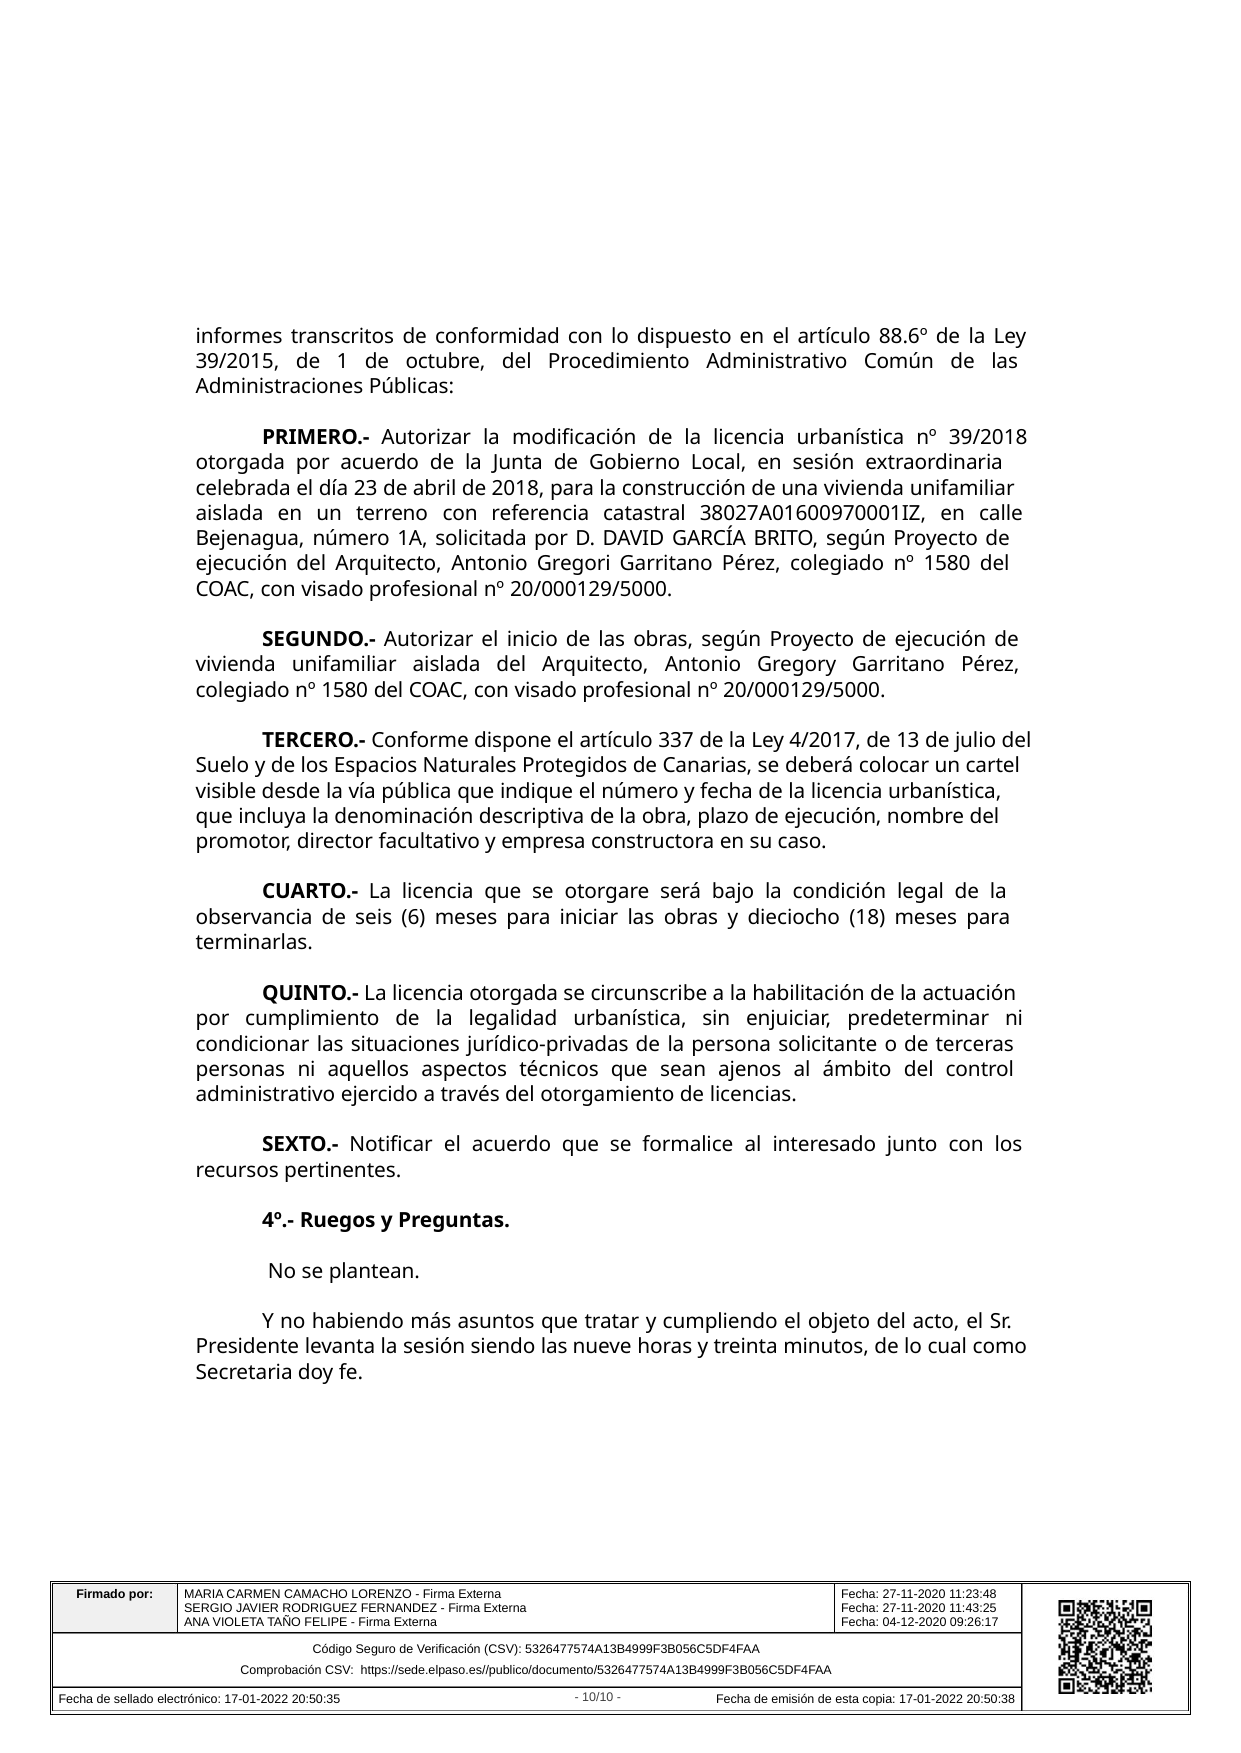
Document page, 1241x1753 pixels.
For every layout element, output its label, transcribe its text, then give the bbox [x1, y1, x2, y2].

text Presidente levanta la sesión siendo las nueve horas y treinta minutos, de lo cual como [195, 1334, 1071, 1359]
text No se plantean. [268, 1258, 452, 1283]
text celebrada el día 23 de abril de 2018, para la construcción de una vivienda unifamiliar [195, 475, 1070, 500]
text CUARTO.- La licencia que se otorgare será bajo la condición legal de la [262, 879, 1070, 904]
text colegiado nº 1580 del COAC, con visado profesional nº 20/000129/5000. [195, 677, 1070, 702]
text Bejenagua, número 1A, solicitada por D. DAVID GARCÍA BRITO, según Proyecto de [195, 526, 1070, 551]
text TERCERO.- Conforme dispone el artículo 337 de la Ley 4/2017, de 13 de julio del [262, 727, 1070, 753]
text MARIA CARMEN CAMACHO LORENZO - Firma Externa [184, 1587, 553, 1601]
text º.- Ruegos y Preguntas. [273, 1207, 527, 1232]
text recursos pertinentes. [195, 1157, 1070, 1182]
text 4 [262, 1207, 273, 1222]
text Administraciones Públicas: [195, 374, 1070, 399]
text Fecha: 04-12-2020 09:26:17 [841, 1615, 1022, 1629]
text SEGUNDO.- Autorizar el inicio de las obras, según Proyecto de ejecución de [262, 626, 1070, 651]
picture [51, 1582, 1190, 1714]
text ANA VIOLETA TAÑO FELIPE - Firma Externa [184, 1615, 553, 1629]
text terminarlas. [195, 930, 1070, 955]
text 3 [195, 349, 232, 373]
text Código Seguro de Verificación (CSV): 5326477574A13B4999F3B056C5DF4FAA [312, 1642, 858, 1656]
text PRIMERO.- Autorizar la modificación de la licencia urbanística nº 39/2018 [262, 424, 1070, 449]
text COAC, con visado profesional nº 20/000129/5000. [195, 577, 1070, 601]
text Firmado por: [76, 1587, 172, 1601]
text Comprobación CSV: https://sede.elpaso.es//publico/documento/5326477574A13B4999F3B056C5DF4FAA [240, 1663, 858, 1677]
text Fecha de emisión de esta copia: 17-01-2022 20:50:38 [716, 1692, 1040, 1706]
text personas ni aquellos aspectos técnicos que sean ajenos al ámbito del control [195, 1056, 1070, 1081]
text otorgada por acuerdo de la Junta de Gobierno Local, en sesión extraordinaria [195, 450, 1070, 475]
text 9/2015, de 1 de octubre, del Procedimiento Administrativo Común de las [232, 349, 1070, 373]
text Fecha de sellado electrónico: 17-01-2022 20:50:35 [58, 1692, 365, 1706]
text vivienda unifamiliar aislada del Arquitecto, Antonio Gregory Garritano Pérez, [195, 652, 1070, 677]
text ejecución del Arquitecto, Antonio Gregori Garritano Pérez, colegiado nº 1580 del [195, 551, 1070, 576]
text condicionar las situaciones jurídico-privadas de la persona solicitante o de terceras [195, 1031, 1070, 1056]
text visible desde la vía pública que indique el número y fecha de la licencia urbanística, [195, 778, 1070, 803]
text Suelo y de los Espacios Naturales Protegidos de Canarias, se deberá colocar un cartel [195, 753, 1070, 778]
text observancia de seis (6) meses para iniciar las obras y dieciocho (18) meses para [195, 905, 1070, 929]
text Fecha: 27-11-2020 11:43:25 [841, 1601, 1022, 1615]
text Y no habiendo más asuntos que tratar y cumpliendo el objeto del acto, el Sr. [262, 1309, 1071, 1334]
text 4 [262, 1224, 273, 1232]
text aislada en un terreno con referencia catastral 38027A01600970001IZ, en calle [195, 500, 1070, 525]
text informes transcritos de conformidad con lo dispuesto en el artículo 88.6º de la Ley [195, 324, 1070, 348]
text Fecha: 27-11-2020 11:23:48 [841, 1587, 1022, 1601]
text SERGIO JAVIER RODRIGUEZ FERNANDEZ - Firma Externa [184, 1601, 553, 1615]
text que incluya la denominación descriptiva de la obra, plazo de ejecución, nombre del [195, 804, 1070, 828]
text por cumplimiento de la legalidad urbanística, sin enjuiciar, predeterminar ni [195, 1006, 1070, 1031]
text QUINTO.- La licencia otorgada se circunscribe a la habilitación de la actuación [262, 980, 1070, 1005]
text promotor, director facultativo y empresa constructora en su caso. [195, 829, 1070, 854]
text administrativo ejercido a través del otorgamiento de licencias. [195, 1082, 1070, 1106]
text Secretaria doy fe. [195, 1360, 1071, 1384]
text SEXTO.- Notificar el acuerdo que se formalice al interesado junto con los [262, 1132, 1070, 1157]
text - 10/10 - [574, 1691, 640, 1705]
